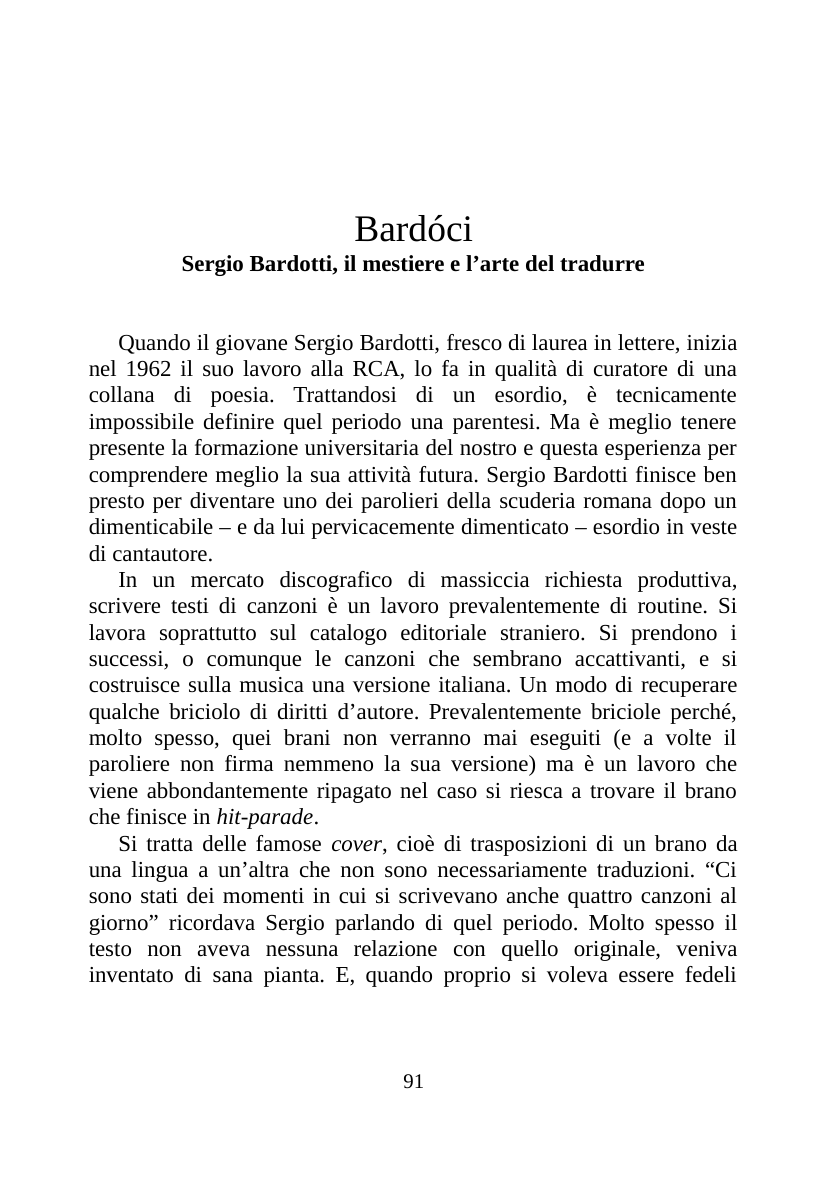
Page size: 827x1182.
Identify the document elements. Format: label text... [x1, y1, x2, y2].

subtitle Bardóci [88, 207, 738, 250]
text In un mercato discografico di massiccia richiesta produttiva, scrivere testi di canzoni è un lavoro prevalentemente di routine. Si lavora soprattutto sul catalogo editoriale straniero. Si prendono i successi, o comunque le canzoni che sembrano accattivanti, e si costruisce sulla musica una versione italiana. Un modo di recuperare qualche briciolo di diritti d’autore. Prevalentemente briciole perché, molto spesso, quei brani non verranno mai eseguiti (e a volte il paroliere non firma nemmeno la sua versione) ma è un lavoro che viene abbondantemente ripagato nel caso si riesca a trovare il brano che finisce in hit-parade. [88, 566, 738, 829]
text Si tratta delle famose cover, cioè di trasposizioni di un brano da una lingua a un’altra che non sono necessariamente traduzioni. “Ci sono stati dei momenti in cui si scrivevano anche quattro canzoni al giorno” ricordava Sergio parlando di quel periodo. Molto spesso il testo non aveva nessuna relazione con quello originale, veniva inventato di sana pianta. E, quando proprio si voleva essere fedeli [88, 829, 738, 988]
subtitle Sergio Bardotti, il mestiere e l’arte del tradurre [88, 250, 738, 276]
text Quando il giovane Sergio Bardotti, fresco di laurea in lettere, inizia nel 1962 il suo lavoro alla RCA, lo fa in qualità di curatore di una collana di poesia. Trattandosi di un esordio, è tecnicamente impossibile definire quel periodo una parentesi. Ma è meglio tenere presente la formazione universitaria del nostro e questa esperienza per comprendere meglio la sua attività futura. Sergio Bardotti finisce ben presto per diventare uno dei parolieri della scuderia romana dopo un dimenticabile – e da lui pervicacemente dimenticato – esordio in veste di cantautore. [88, 329, 738, 566]
